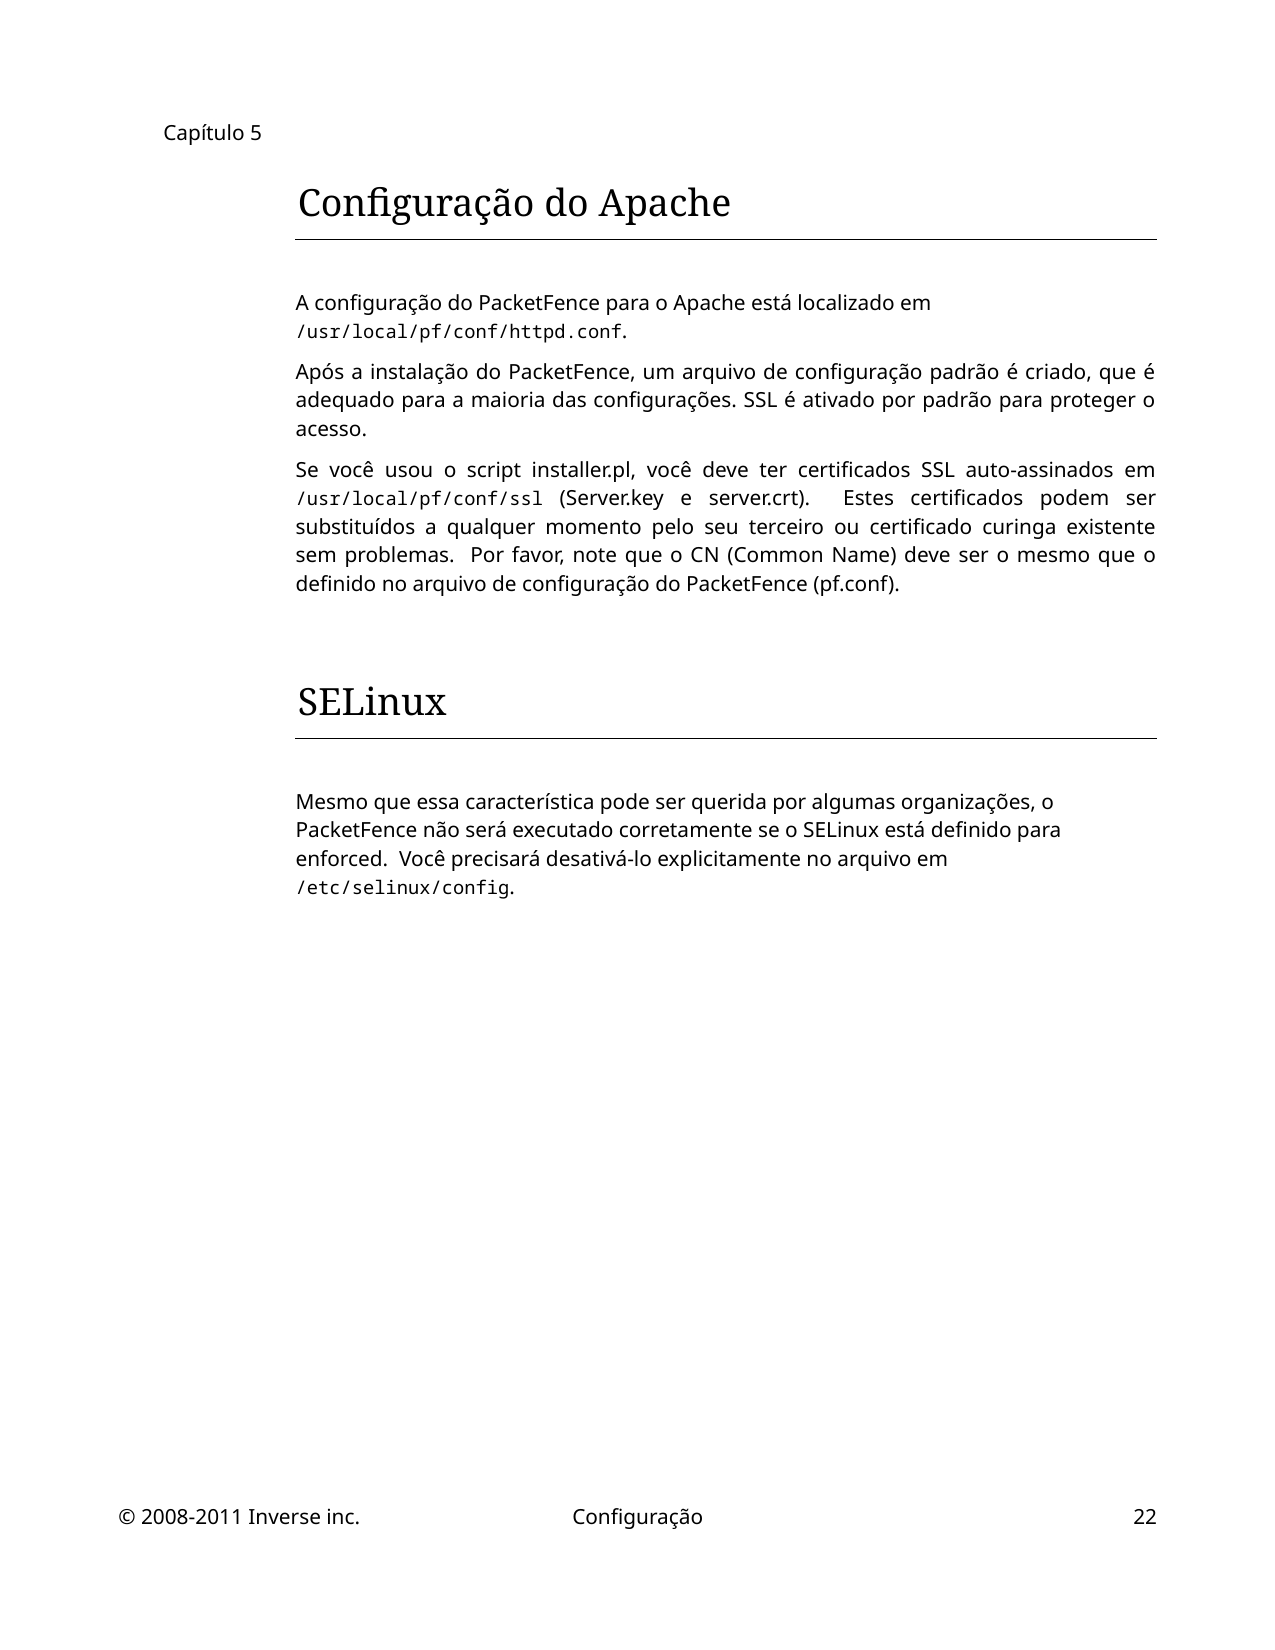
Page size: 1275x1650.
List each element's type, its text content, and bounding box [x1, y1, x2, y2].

text Se você usou o script installer.pl, você deve ter certificados SSL auto-assinados em /usr/local/pf/conf/ssl (Server.key e server.crt). Estes certificados podem ser substituídos a qualquer momento pelo seu terceiro ou certificado curinga existente sem problemas. Por favor, note que o CN (Common Name) deve ser o mesmo que o definido no arquivo de configuração do PacketFence (pf.conf). [295, 455, 1157, 597]
text A configuração do PacketFence para o Apache está localizado em /usr/local/pf/conf/httpd.conf. [295, 288, 1157, 344]
text Mesmo que essa característica pode ser querida por algumas organizações, o PacketFence não será executado corretamente se o SELinux está definido para enforced. Você precisará desativá-lo explicitamente no arquivo em /etc/selinux/config. [295, 787, 1157, 901]
subtitle Configuração do Apache [295, 176, 1157, 239]
subtitle SELinux [295, 675, 1157, 738]
text Após a instalação do PacketFence, um arquivo de configuração padrão é criado, que é adequado para a maioria das configurações. SSL é ativado por padrão para proteger o acesso. [295, 357, 1157, 442]
